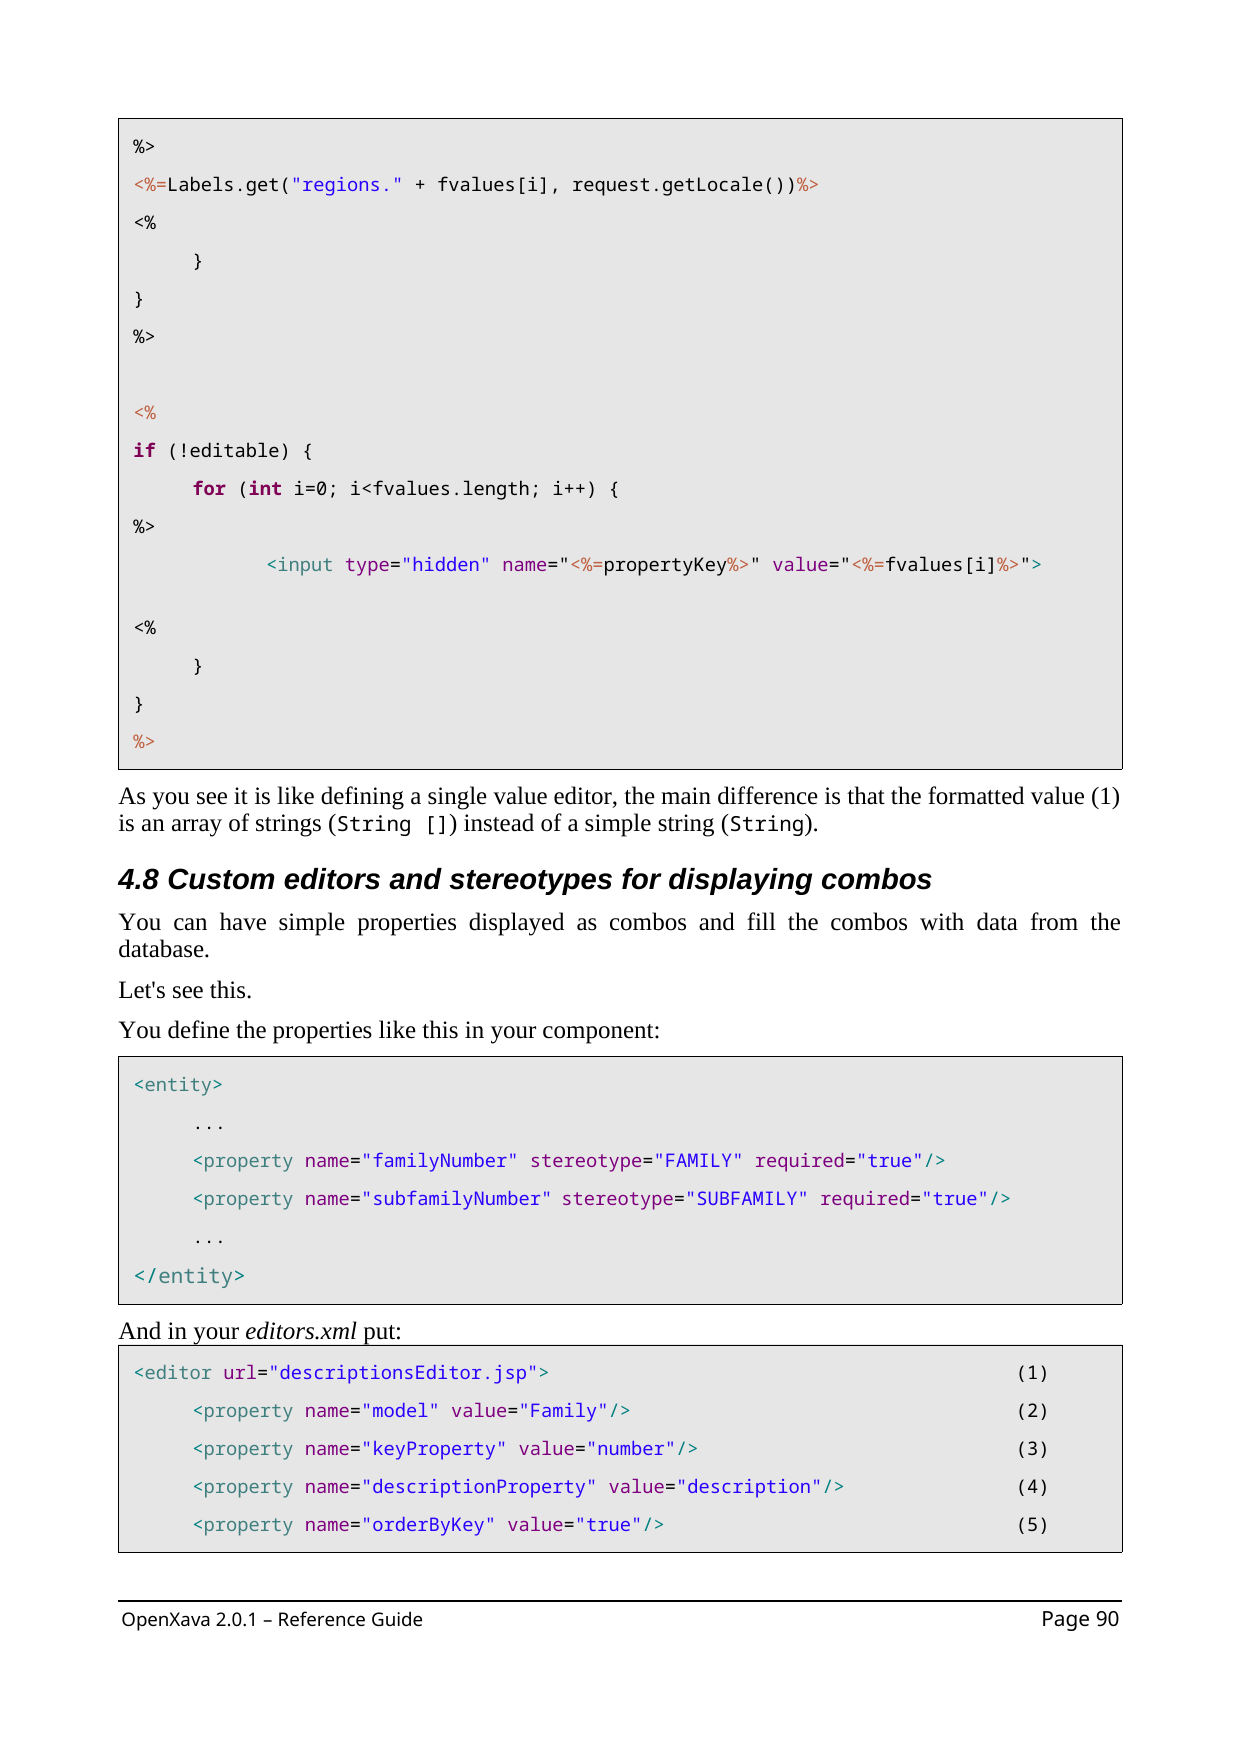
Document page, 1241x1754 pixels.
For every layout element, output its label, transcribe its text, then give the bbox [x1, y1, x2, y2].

subtitle Custom editors and stereotypes for displaying combos [118, 863, 1122, 895]
text <% [119, 384, 1122, 422]
text <input type="hidden" name="<%=propertyKey%>" value="<%=fvalues[i]%>"> [119, 536, 1122, 600]
text You can have simple properties displayed as combos and fill the combos with data from the database. [118, 908, 1122, 963]
text </entity> [119, 1246, 1122, 1304]
text <property name="orderByKey" value="true"/> (5) [119, 1497, 1122, 1552]
text %> [119, 308, 1122, 346]
text ... [119, 1094, 1122, 1132]
text } [119, 270, 1122, 308]
text %> [119, 498, 1122, 536]
text And in your editors.xml put: [118, 1317, 1122, 1344]
text for (int i=0; i<fvalues.length; i++) { [119, 460, 1122, 498]
text <% [119, 600, 1122, 638]
text You define the properties like this in your component: [118, 1016, 1122, 1044]
text <% [119, 194, 1122, 232]
text <property name="subfamilyNumber" stereotype="SUBFAMILY" required="true"/> [119, 1170, 1122, 1208]
text %> [119, 714, 1122, 769]
text Let's see this. [118, 976, 1122, 1003]
text <property name="descriptionProperty" value="description"/> (4) [119, 1459, 1122, 1497]
text <property name="model" value="Family"/> (2) [119, 1383, 1122, 1421]
text } [119, 676, 1122, 714]
text <editor url="descriptionsEditor.jsp"> (1) [119, 1346, 1122, 1383]
text <%=Labels.get("regions." + fvalues[i], request.getLocale())%> [119, 156, 1122, 194]
text if (!editable) { [119, 422, 1122, 460]
text %> [119, 119, 1122, 156]
text ... [119, 1208, 1122, 1246]
text <property name="keyProperty" value="number"/> (3) [119, 1421, 1122, 1459]
text As you see it is like defining a single value editor, the main difference is that the formatted value (1) is an array of strings (String []) instead of a simple string (String). [118, 782, 1122, 838]
text <entity> [119, 1057, 1122, 1094]
text <property name="familyNumber" stereotype="FAMILY" required="true"/> [119, 1132, 1122, 1170]
text } [119, 232, 1122, 270]
text } [119, 638, 1122, 676]
